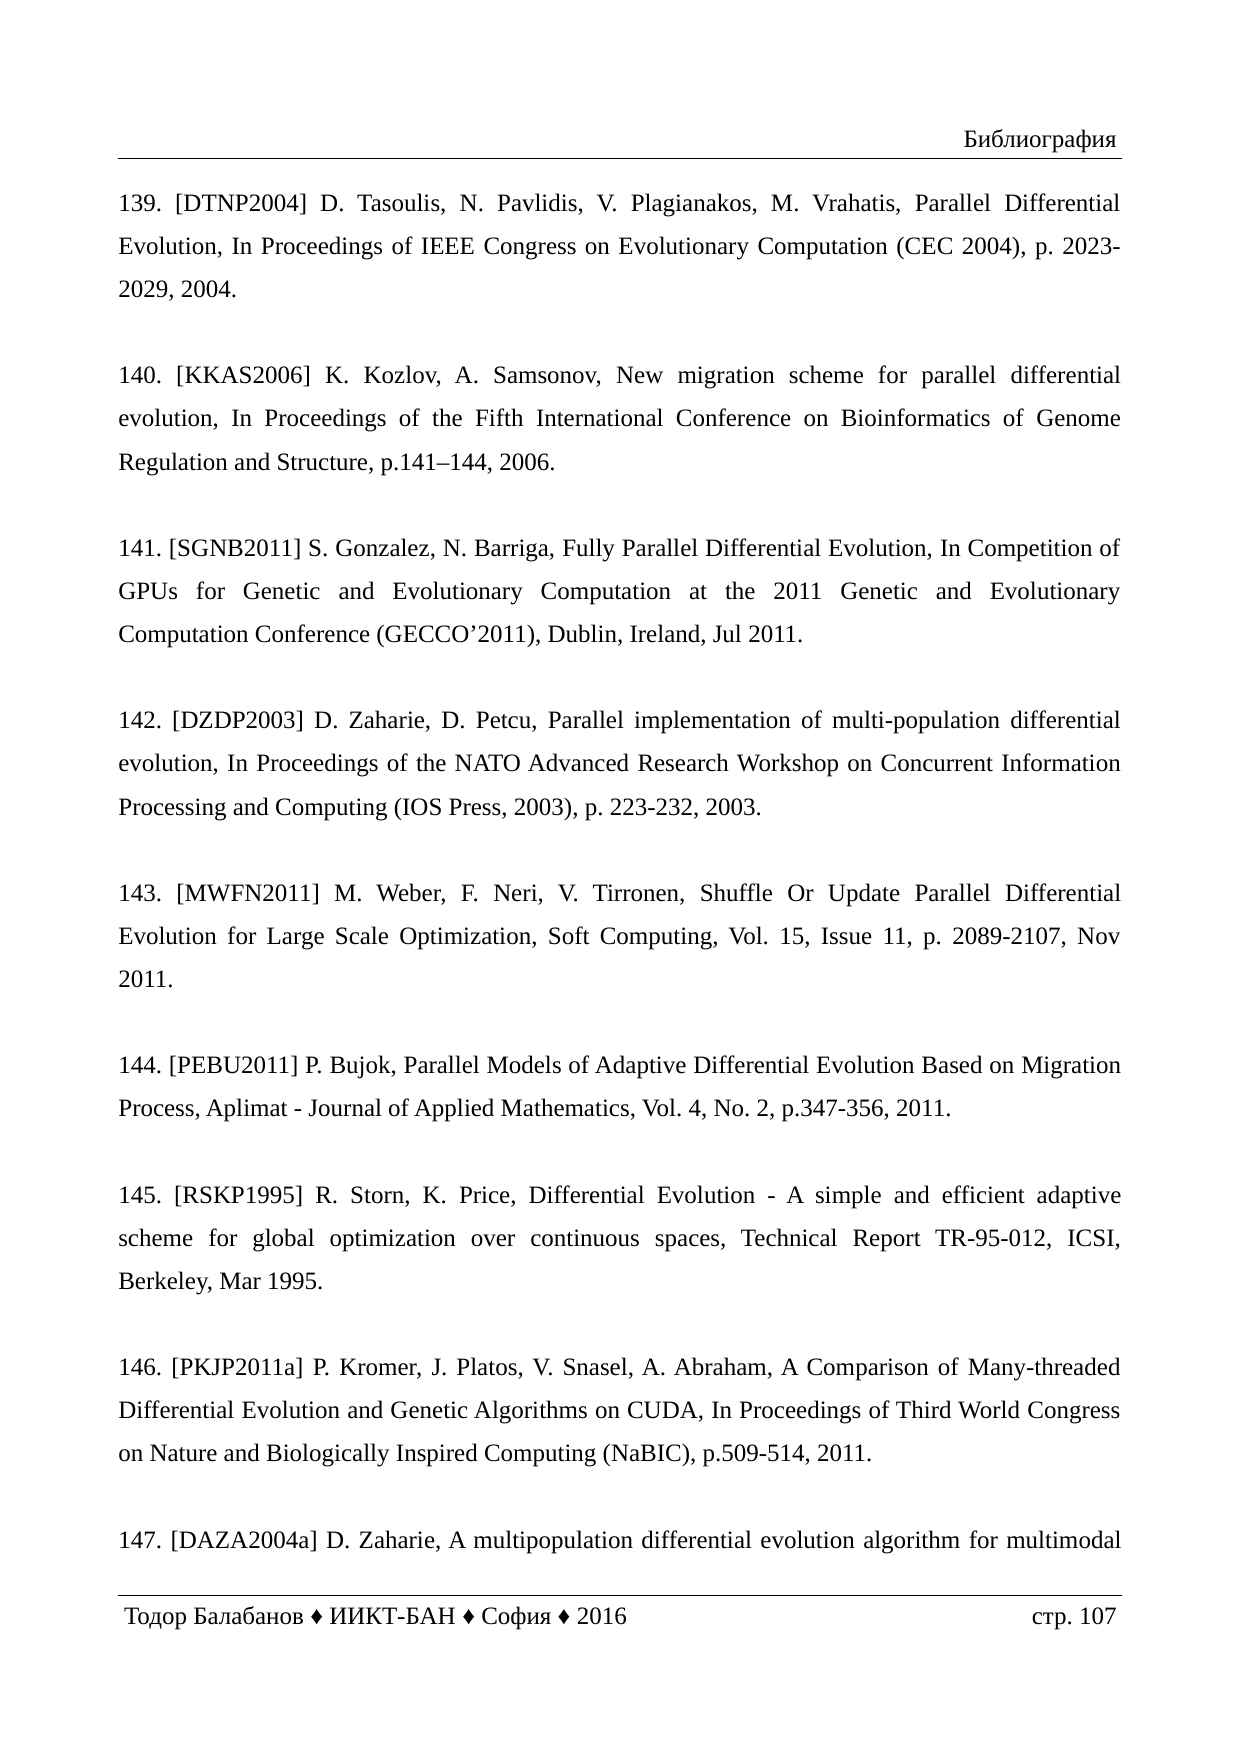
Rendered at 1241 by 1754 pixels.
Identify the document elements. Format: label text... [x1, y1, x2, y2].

text 140. [KKAS2006] K. Kozlov, A. Samsonov, New migration scheme for parallel differential evolution, In Proceedings of the Fifth International Conference on Bioinformatics of Genome Regulation and Structure, p.141–144, 2006. [118, 360, 1122, 475]
text 141. [SGNB2011] S. Gonzalez, N. Barriga, Fully Parallel Differential Evolution, In Competition of GPUs for Genetic and Evolutionary Computation at the 2011 Genetic and Evolutionary Computation Conference (GECCO’2011), Dublin, Ireland, Jul 2011. [118, 533, 1122, 648]
text 146. [PKJP2011a] P. Kromer, J. Platos, V. Snasel, A. Abraham, A Comparison of Many-threaded Differential Evolution and Genetic Algorithms on CUDA, In Proceedings of Third World Congress on Nature and Biologically Inspired Computing (NaBIC), p.509-514, 2011. [118, 1352, 1122, 1467]
text 143. [MWFN2011] M. Weber, F. Neri, V. Tirronen, Shuffle Or Update Parallel Differential Evolution for Large Scale Optimization, Soft Computing, Vol. 15, Issue 11, p. 2089-2107, Nov 2011. [118, 878, 1122, 993]
text 139. [DTNP2004] D. Tasoulis, N. Pavlidis, V. Plagianakos, M. Vrahatis, Parallel Differential Evolution, In Proceedings of IEEE Congress on Evolutionary Computation (CEC 2004), p. 2023-2029, 2004. [118, 188, 1122, 303]
text 144. [PEBU2011] P. Bujok, Parallel Models of Adaptive Differential Evolution Based on Migration Process, Aplimat - Journal of Applied Mathematics, Vol. 4, No. 2, p.347-356, 2011. [118, 1050, 1122, 1122]
text 147. [DAZA2004a] D. Zaharie, A multipopulation differential evolution algorithm for multimodal [118, 1525, 1122, 1553]
text 142. [DZDP2003] D. Zaharie, D. Petcu, Parallel implementation of multi-population differential evolution, In Proceedings of the NATO Advanced Research Workshop on Concurrent Information Processing and Computing (IOS Press, 2003), p. 223-232, 2003. [118, 705, 1122, 820]
text 145. [RSKP1995] R. Storn, K. Price, Differential Evolution - A simple and efficient adaptive scheme for global optimization over continuous spaces, Technical Report TR-95-012, ICSI, Berkeley, Mar 1995. [118, 1180, 1122, 1295]
